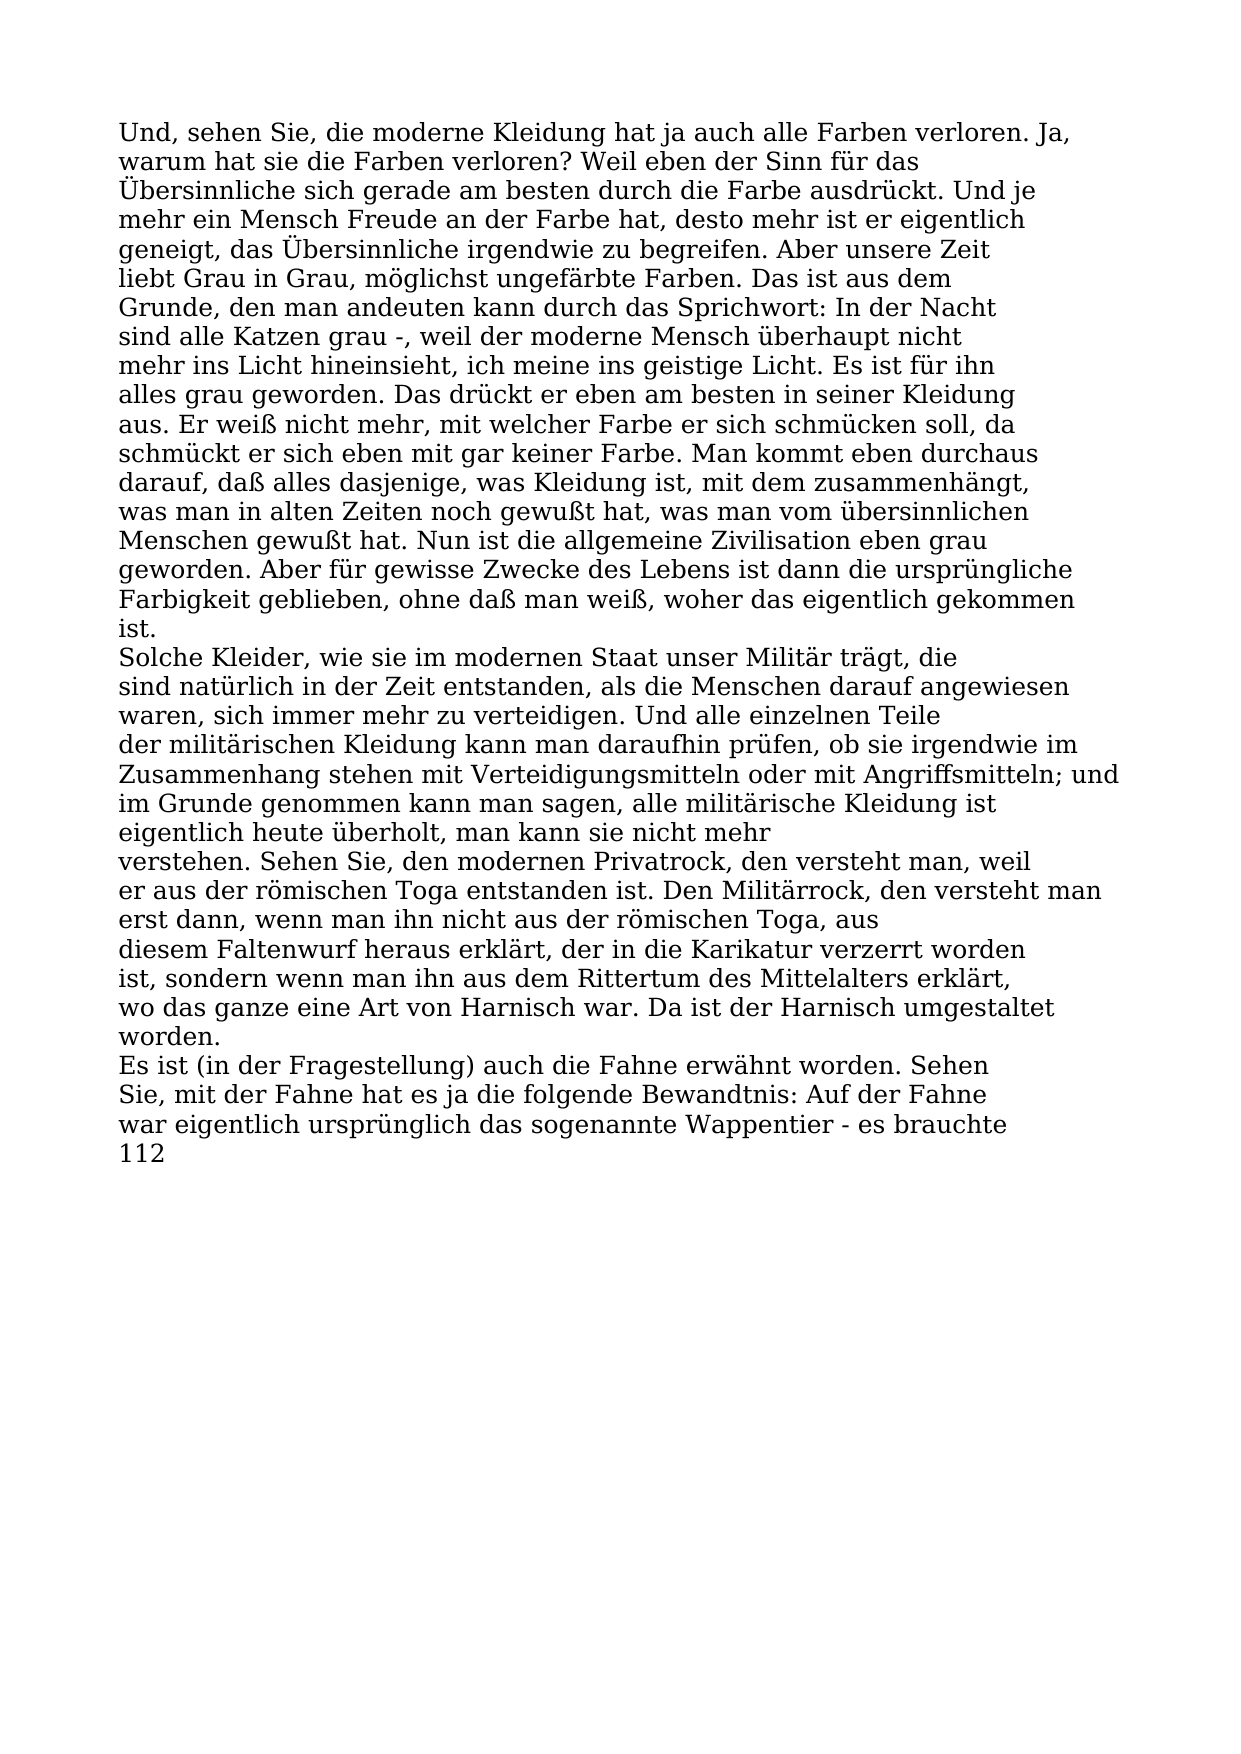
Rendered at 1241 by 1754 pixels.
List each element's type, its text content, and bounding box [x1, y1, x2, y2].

text geneigt, das Übersinnliche irgendwie zu begreifen. Aber unsere Zeit [118, 235, 1122, 264]
text darauf, daß alles dasjenige, was Kleidung ist, mit dem zusammenhängt, [118, 468, 1122, 497]
text ist, sondern wenn man ihn aus dem Rittertum des Mittelalters erklärt, [118, 964, 1122, 993]
text Menschen gewußt hat. Nun ist die allgemeine Zivilisation eben grau geworden. Aber für gewisse Zwecke des Lebens ist dann die ursprüngliche Farbigkeit geblieben, ohne daß man weiß, woher das eigentlich gekommen ist. [118, 526, 1122, 643]
text er aus der römischen Toga entstanden ist. Den Militärrock, den versteht man erst dann, wenn man ihn nicht aus der römischen Toga, aus [118, 876, 1122, 935]
text sind alle Katzen grau -, weil der moderne Mensch überhaupt nicht [118, 322, 1122, 351]
text Und, sehen Sie, die moderne Kleidung hat ja auch alle Farben verloren. Ja, warum hat sie die Farben verloren? Weil eben der Sinn für das [118, 118, 1122, 176]
text Es ist (in der Fragestellung) auch die Fahne erwähnt worden. Sehen [118, 1051, 1122, 1081]
text diesem Faltenwurf heraus erklärt, der in die Karikatur verzerrt worden [118, 935, 1122, 964]
text alles grau geworden. Das drückt er eben am besten in seiner Kleidung [118, 381, 1122, 410]
text aus. Er weiß nicht mehr, mit welcher Farbe er sich schmücken soll, da [118, 410, 1122, 439]
text schmückt er sich eben mit gar keiner Farbe. Man kommt eben durchaus [118, 439, 1122, 468]
text Übersinnliche sich gerade am besten durch die Farbe ausdrückt. Und je [118, 176, 1122, 206]
text liebt Grau in Grau, möglichst ungefärbte Farben. Das ist aus dem [118, 264, 1122, 293]
text der militärischen Kleidung kann man daraufhin prüfen, ob sie irgendwie im Zusammenhang stehen mit Verteidigungsmitteln oder mit Angriffsmitteln; und im Grunde genommen kann man sagen, alle militärische Kleidung ist eigentlich heute überholt, man kann sie nicht mehr [118, 731, 1122, 847]
text mehr ein Mensch Freude an der Farbe hat, desto mehr ist er eigentlich [118, 206, 1122, 235]
text verstehen. Sehen Sie, den modernen Privatrock, den versteht man, weil [118, 847, 1122, 876]
text Sie, mit der Fahne hat es ja die folgende Bewandtnis: Auf der Fahne [118, 1081, 1122, 1110]
text war eigentlich ursprünglich das sogenannte Wappentier - es brauchte [118, 1110, 1122, 1139]
text was man in alten Zeiten noch gewußt hat, was man vom übersinnlichen [118, 497, 1122, 526]
text 112 [118, 1139, 1122, 1168]
text wo das ganze eine Art von Harnisch war. Da ist der Harnisch umgestaltet worden. [118, 993, 1122, 1051]
text sind natürlich in der Zeit entstanden, als die Menschen darauf angewiesen waren, sich immer mehr zu verteidigen. Und alle einzelnen Teile [118, 672, 1122, 731]
text mehr ins Licht hineinsieht, ich meine ins geistige Licht. Es ist für ihn [118, 351, 1122, 381]
text Grunde, den man andeuten kann durch das Sprichwort: In der Nacht [118, 293, 1122, 322]
text Solche Kleider, wie sie im modernen Staat unser Militär trägt, die [118, 643, 1122, 672]
